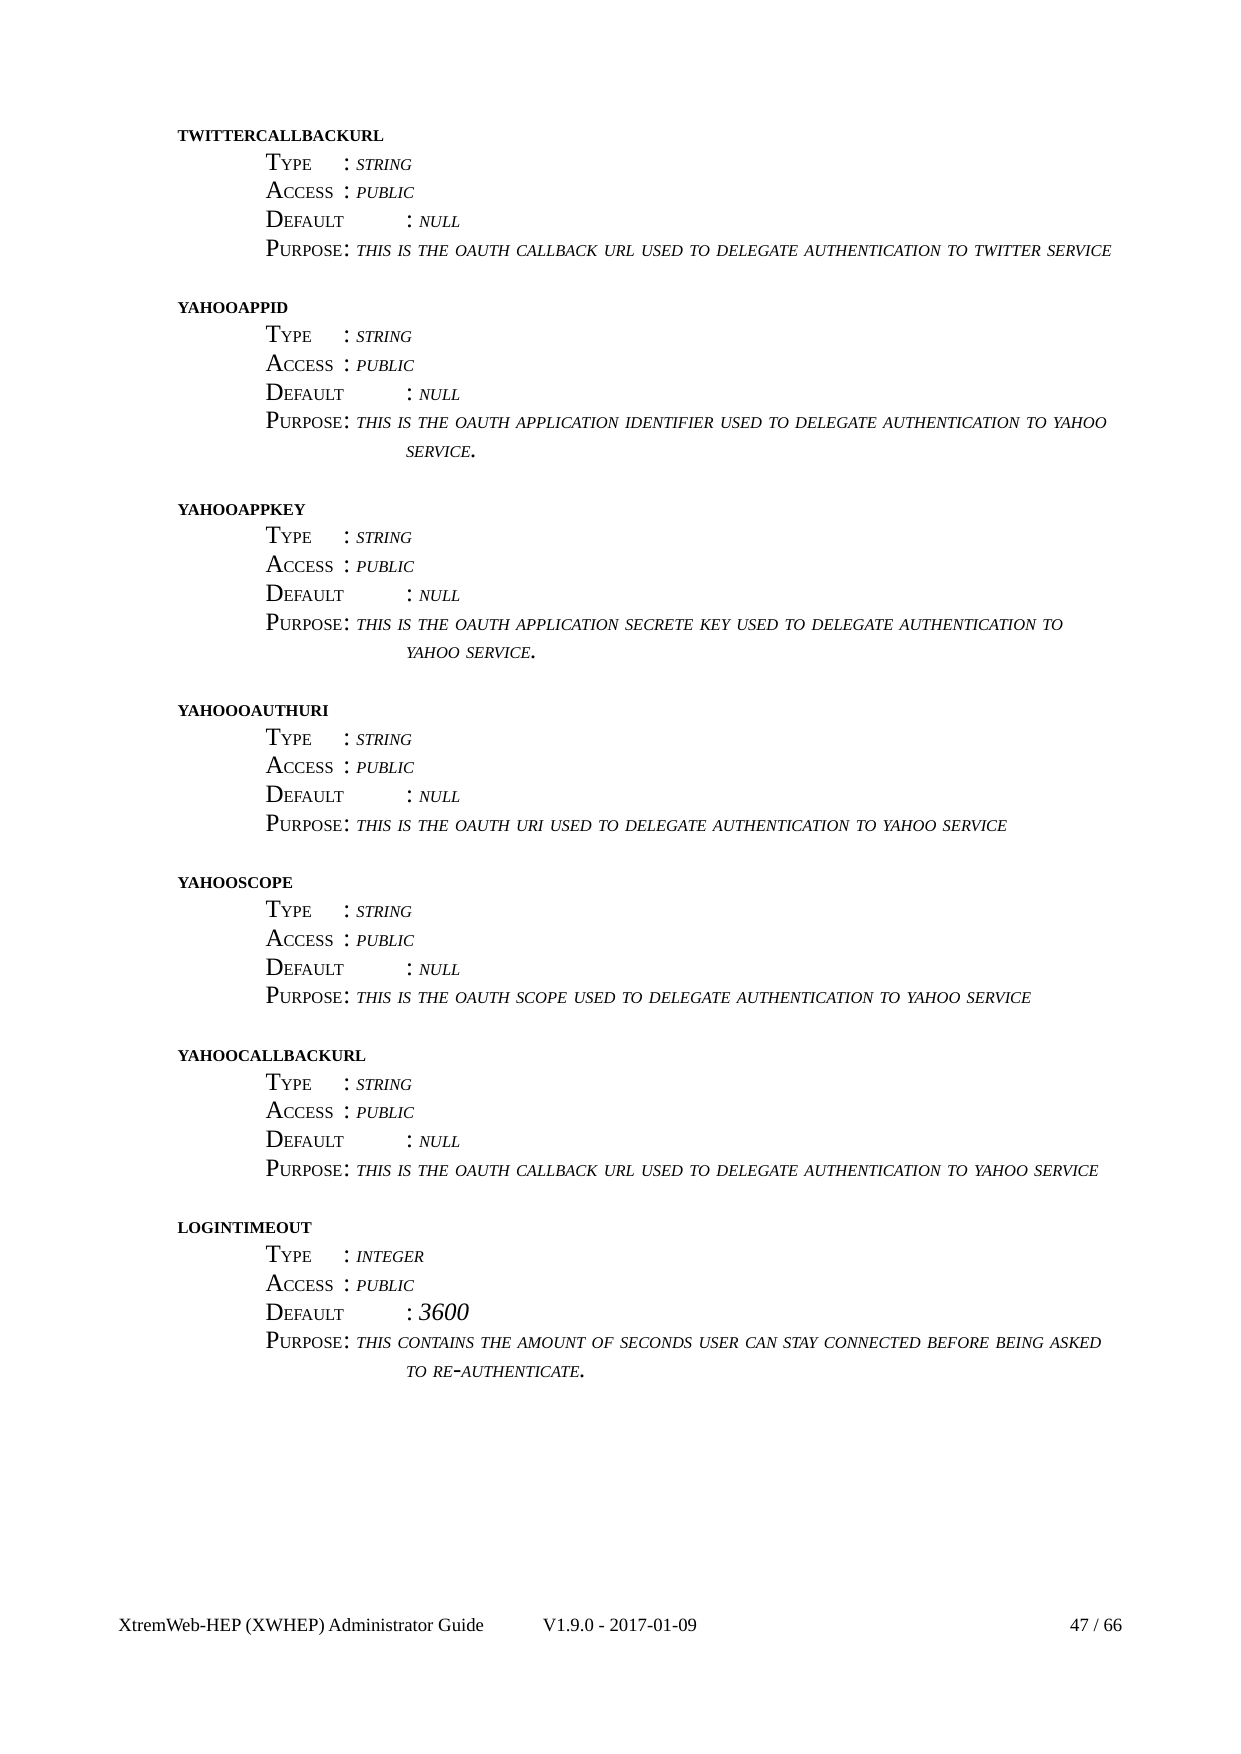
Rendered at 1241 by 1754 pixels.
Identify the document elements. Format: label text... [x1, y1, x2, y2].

text Purpose : this is the oauth application identifier used to delegate authentication to yahoo service. [265, 406, 1122, 463]
text Default : null [265, 377, 1122, 406]
text Default : null [265, 204, 1122, 233]
text logintimeout [177, 1211, 1122, 1239]
text Access : public [265, 751, 1122, 779]
text Purpose : this is the oauth application secrete key used to delegate authentication to yahoo service. [265, 607, 1122, 664]
text Purpose : this is the oauth scope used to delegate authentication to yahoo service [265, 981, 1122, 1009]
text Type : string [265, 319, 1122, 348]
text Default : null [265, 779, 1122, 808]
text Access : public [265, 549, 1122, 578]
text Type : integer [265, 1239, 1122, 1268]
text Access : public [265, 923, 1122, 952]
text Purpose : this contains the amount of seconds user can stay connected before being asked to re-authenticate. [265, 1326, 1122, 1383]
text yahooappid [177, 291, 1122, 319]
text Default : null [265, 578, 1122, 607]
text Default : null [265, 1124, 1122, 1153]
text yahoooauthuri [177, 693, 1122, 722]
text Purpose : this is the oauth callback url used to delegate authentication to yahoo service [265, 1153, 1122, 1182]
text Type : string [265, 894, 1122, 923]
text Type : string [265, 147, 1122, 176]
text twittercallbackurl [177, 118, 1122, 147]
text Purpose : this is the oauth callback url used to delegate authentication to twitter service [265, 233, 1122, 262]
text Access : public [265, 1096, 1122, 1124]
text Default : 3600 [265, 1297, 1122, 1326]
text Type : string [265, 521, 1122, 549]
text yahoocallbackurl [177, 1038, 1122, 1067]
text yahooscope [177, 866, 1122, 894]
text Purpose : this is the oauth uri used to delegate authentication to yahoo service [265, 808, 1122, 837]
text Access : public [265, 176, 1122, 204]
text yahooappkey [177, 492, 1122, 521]
text Access : public [265, 1268, 1122, 1297]
text Type : string [265, 1067, 1122, 1096]
text Default : null [265, 952, 1122, 981]
text Access : public [265, 348, 1122, 377]
text Type : string [265, 722, 1122, 751]
